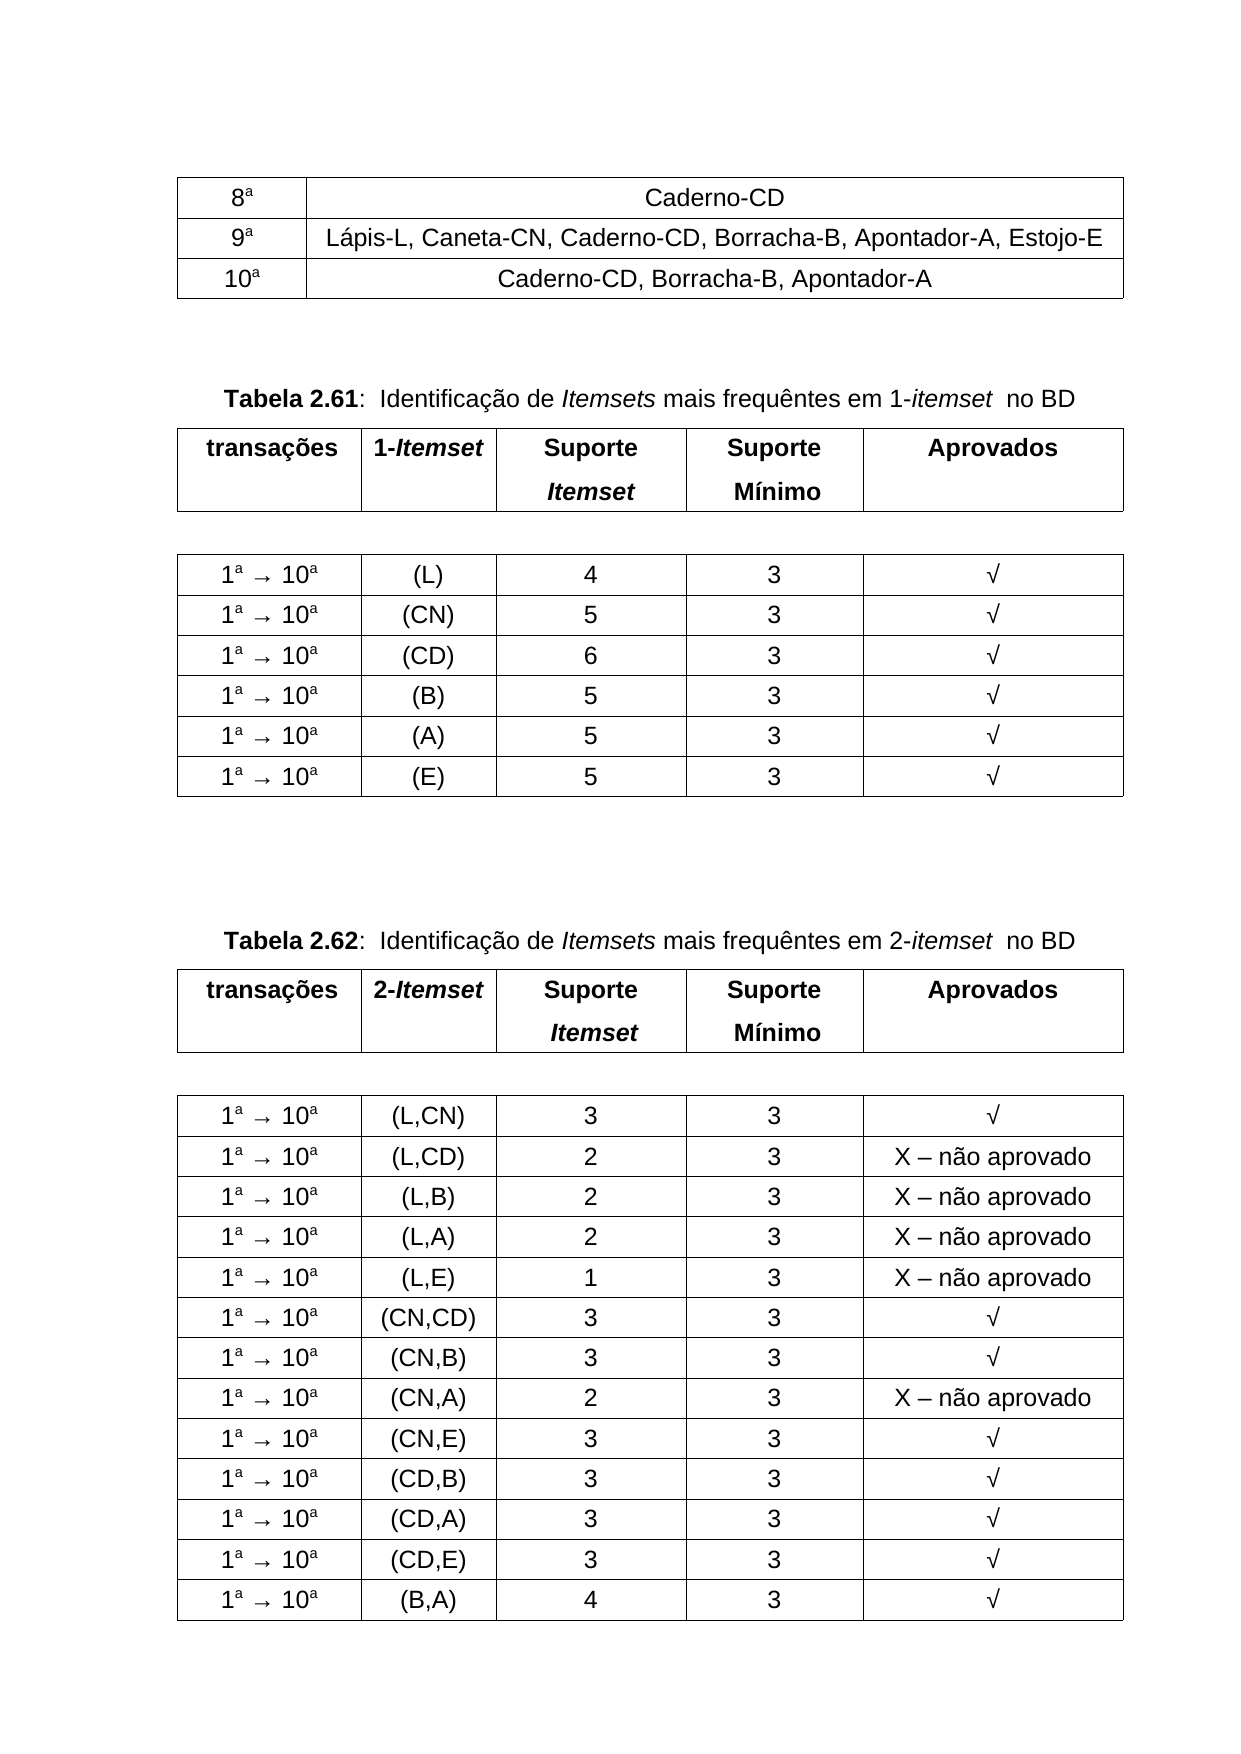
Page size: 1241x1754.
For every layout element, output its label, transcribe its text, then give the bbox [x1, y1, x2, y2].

table_cell √ [864, 1298, 1123, 1337]
table_cell 10a [178, 259, 306, 298]
table_header transações [178, 970, 361, 1052]
table_cell 3 [687, 596, 863, 635]
table_header 1a → 10a [178, 555, 361, 594]
table_cell 1a → 10a [178, 717, 361, 756]
table_header Aprovados [864, 970, 1123, 1052]
table_header Suporte Itemset [497, 429, 686, 511]
table_cell 3 [497, 1419, 686, 1458]
table_cell (L,A) [362, 1217, 496, 1257]
table_header √ [864, 555, 1123, 594]
table_cell 1a → 10a [178, 1459, 361, 1498]
table_cell 1a → 10a [178, 1379, 361, 1418]
table_cell 3 [687, 636, 863, 675]
table_cell 1a → 10a [178, 1298, 361, 1337]
table_cell (B,A) [362, 1580, 496, 1619]
table_header Aprovados [864, 429, 1123, 511]
table_cell 3 [687, 757, 863, 796]
table_header 1-Itemset [362, 429, 496, 511]
table_cell (CD,E) [362, 1540, 496, 1579]
table_cell 5 [497, 757, 686, 796]
table_cell 1a → 10a [178, 636, 361, 675]
table_cell X – não aprovado [864, 1137, 1123, 1176]
table_cell (B) [362, 676, 496, 716]
text Tabela 2.62: Identificação de Itemsets mais frequêntes em 2-itemset no BD [177, 926, 1122, 954]
table_cell 3 [687, 1298, 863, 1337]
table_cell 3 [687, 1459, 863, 1498]
table_cell (A) [362, 717, 496, 756]
table_cell √ [864, 757, 1123, 796]
table_cell 4 [497, 1580, 686, 1619]
table_cell Caderno-CD [307, 178, 1123, 217]
table_cell (CN,A) [362, 1379, 496, 1418]
table_cell 3 [497, 1500, 686, 1539]
table_cell √ [864, 1540, 1123, 1579]
table_cell 5 [497, 717, 686, 756]
table_cell (CD) [362, 636, 496, 675]
table_cell 3 [687, 1258, 863, 1297]
table_cell (CN,E) [362, 1419, 496, 1458]
table_header 2-Itemset [362, 970, 496, 1052]
table_cell 1a → 10a [178, 596, 361, 635]
table_cell X – não aprovado [864, 1177, 1123, 1216]
table_cell 2 [497, 1177, 686, 1216]
table_cell 1a → 10a [178, 1217, 361, 1257]
table_cell 3 [497, 1540, 686, 1579]
table_cell √ [864, 596, 1123, 635]
table_cell 1a → 10a [178, 757, 361, 796]
table_cell 3 [687, 1580, 863, 1619]
table_cell 1a → 10a [178, 1540, 361, 1579]
table_cell (CN,CD) [362, 1298, 496, 1337]
table_header (L) [362, 555, 496, 594]
table_header transações [178, 429, 361, 511]
table_cell 3 [497, 1459, 686, 1498]
table_cell 1a → 10a [178, 1419, 361, 1458]
table_header Suporte Mínimo [687, 429, 863, 511]
table_cell Caderno-CD, Borracha-B, Apontador-A [307, 259, 1123, 298]
table_cell 3 [687, 1177, 863, 1216]
table_cell 3 [687, 1137, 863, 1176]
table_cell X – não aprovado [864, 1217, 1123, 1257]
table_cell 3 [687, 1500, 863, 1539]
table_cell (L,E) [362, 1258, 496, 1297]
table_cell 3 [687, 1419, 863, 1458]
table_cell (CD,B) [362, 1459, 496, 1498]
table_cell 3 [497, 1298, 686, 1337]
table_header 3 [687, 1096, 863, 1136]
table_cell 2 [497, 1379, 686, 1418]
table_cell 5 [497, 596, 686, 635]
table_cell √ [864, 636, 1123, 675]
table_cell 6 [497, 636, 686, 675]
table_cell 1a → 10a [178, 676, 361, 716]
table_cell X – não aprovado [864, 1379, 1123, 1418]
table_cell 2 [497, 1217, 686, 1257]
table_header 3 [497, 1096, 686, 1136]
table_cell 1a → 10a [178, 1258, 361, 1297]
table_cell 2 [497, 1137, 686, 1176]
table_cell √ [864, 717, 1123, 756]
text Tabela 2.61: Identificação de Itemsets mais frequêntes em 1-itemset no BD [177, 384, 1122, 413]
table_cell 1a → 10a [178, 1580, 361, 1619]
table_cell 3 [687, 1540, 863, 1579]
table_cell 1a → 10a [178, 1137, 361, 1176]
table_cell √ [864, 1338, 1123, 1378]
table_header Suporte Mínimo [687, 970, 863, 1052]
table_cell 3 [497, 1338, 686, 1378]
table_cell X – não aprovado [864, 1258, 1123, 1297]
table_cell 1 [497, 1258, 686, 1297]
table_cell 1a → 10a [178, 1177, 361, 1216]
table_cell 8a [178, 178, 306, 217]
table_cell √ [864, 1580, 1123, 1619]
table_header 1a → 10a [178, 1096, 361, 1136]
table_header √ [864, 1096, 1123, 1136]
table_cell (CN) [362, 596, 496, 635]
table_cell (E) [362, 757, 496, 796]
table_cell 1a → 10a [178, 1500, 361, 1539]
table_cell 3 [687, 1338, 863, 1378]
table_header 4 [497, 555, 686, 594]
table_header Suporte Itemset [497, 970, 686, 1052]
table_cell (L,CD) [362, 1137, 496, 1176]
table_cell 3 [687, 717, 863, 756]
table_cell √ [864, 1419, 1123, 1458]
table_cell (CN,B) [362, 1338, 496, 1378]
table_cell √ [864, 1459, 1123, 1498]
table_cell (L,B) [362, 1177, 496, 1216]
table_cell √ [864, 676, 1123, 716]
table_cell 3 [687, 676, 863, 716]
table_cell (CD,A) [362, 1500, 496, 1539]
table_cell 1a → 10a [178, 1338, 361, 1378]
table_header (L,CN) [362, 1096, 496, 1136]
table_cell Lápis-L, Caneta-CN, Caderno-CD, Borracha-B, Apontador-A, Estojo-E [307, 219, 1123, 258]
table_cell 3 [687, 1217, 863, 1257]
table_cell √ [864, 1500, 1123, 1539]
table_cell 5 [497, 676, 686, 716]
table_cell 3 [687, 1379, 863, 1418]
table_header 3 [687, 555, 863, 594]
table_cell 9a [178, 219, 306, 258]
